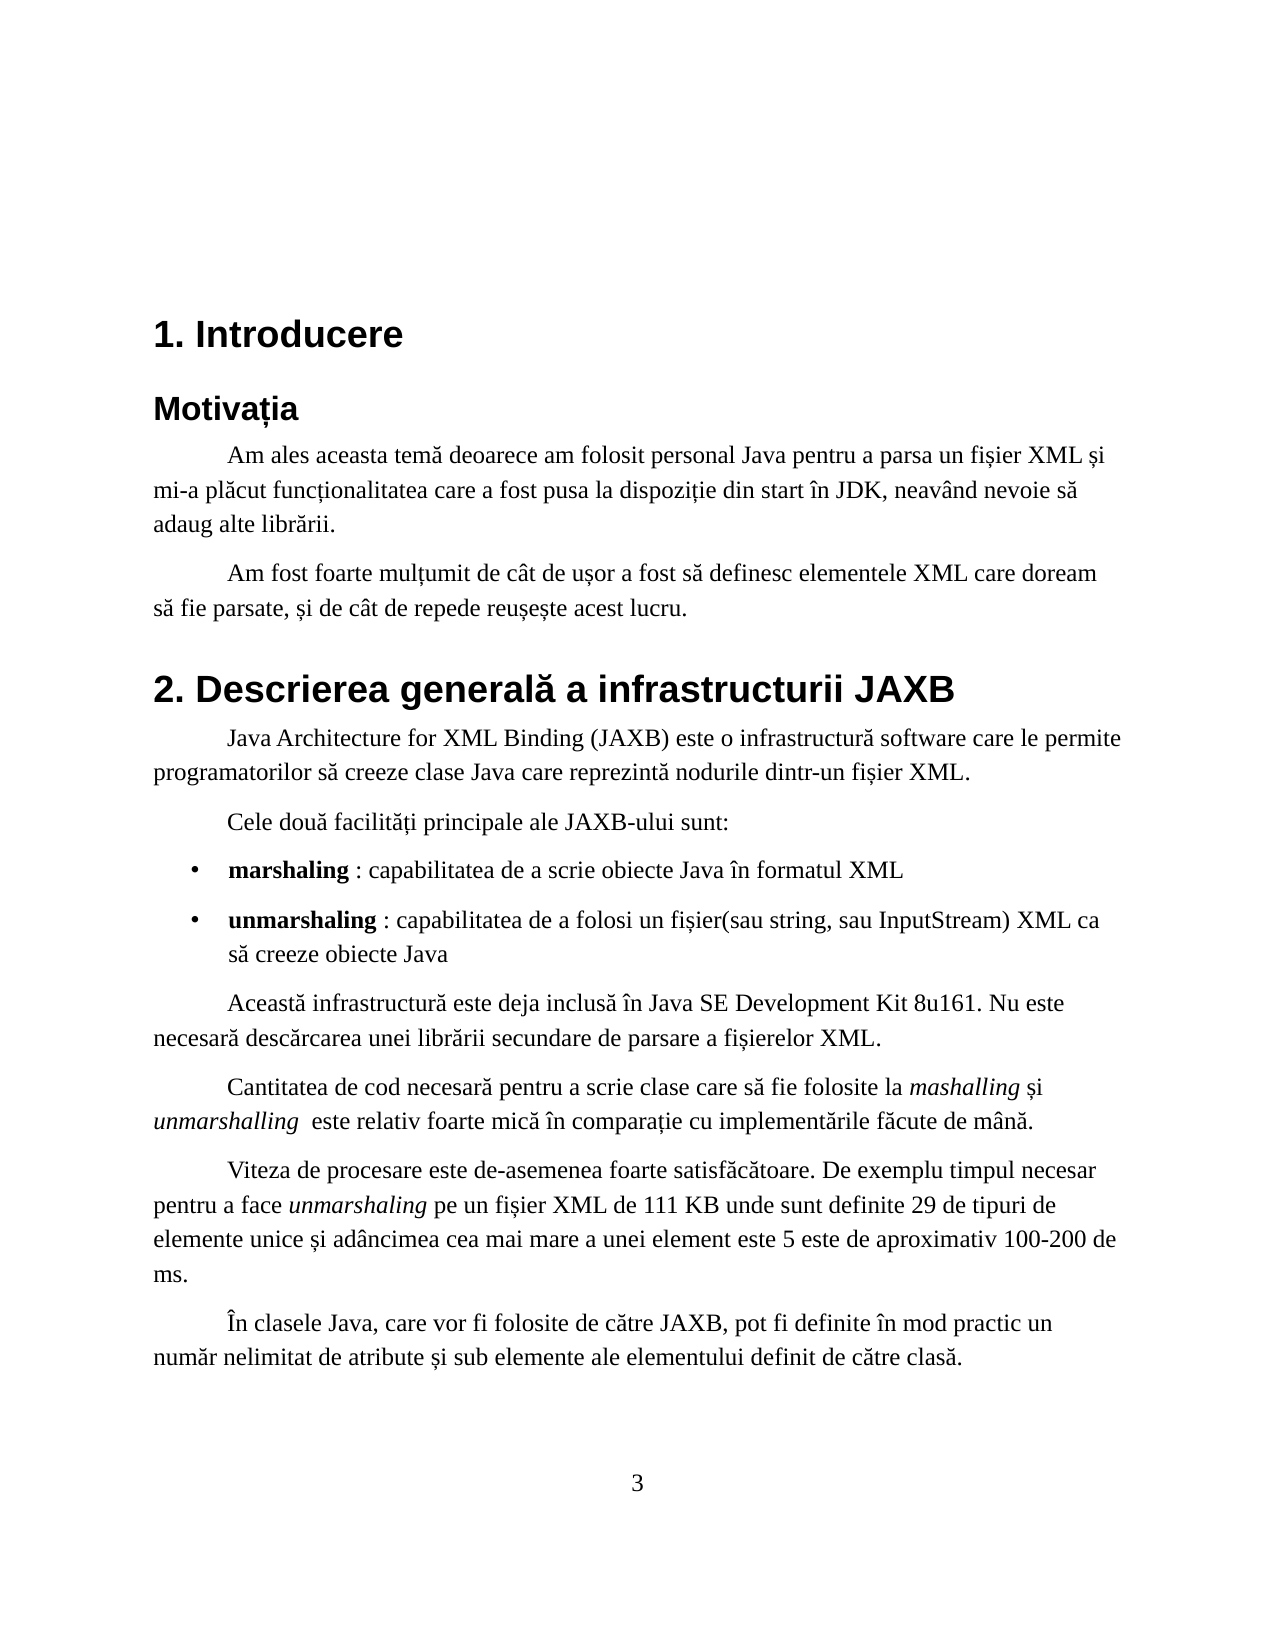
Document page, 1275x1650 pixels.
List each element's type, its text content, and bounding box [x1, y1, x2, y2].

text Cantitatea de cod necesară pentru a scrie clase care să fie folosite la mashalling și unmarshalling este relativ foarte mică în comparație cu implementările făcute de mână. [153, 1072, 1122, 1135]
list marshaling : capabilitatea de a scrie obiecte Java în formatul XML [191, 856, 1122, 884]
text Am ales aceasta temă deoarece am folosit personal Java pentru a parsa un fișier XML și mi-a plăcut funcționalitatea care a fost pusa la dispoziție din start în JDK, neavând nevoie să adaug alte librării. [153, 440, 1122, 538]
text Am fost foarte mulțumit de cât de ușor a fost să definesc elementele XML care doream să fie parsate, și de cât de repede reușește acest lucru. [153, 558, 1122, 622]
text În clasele Java, care vor fi folosite de către JAXB, pot fi definite în mod practic un număr nelimitat de atribute și sub elemente ale elementului definit de către clasă. [153, 1308, 1122, 1371]
subtitle Motivația [153, 389, 1122, 428]
text Viteza de procesare este de-asemenea foarte satisfăcătoare. De exemplu timpul necesar pentru a face unmarshaling pe un fișier XML de 111 KB unde sunt definite 29 de tipuri de elemente unice și adâncimea cea mai mare a unei element este 5 este de aproximativ 100-200 de ms. [153, 1155, 1122, 1287]
subtitle 2. Descrierea generală a infrastructurii JAXB [153, 667, 1122, 711]
text Această infrastructură este deja inclusă în Java SE Development Kit 8u161. Nu este necesară descărcarea unei librării secundare de parsare a fișierelor XML. [153, 988, 1122, 1051]
text Java Architecture for XML Binding (JAXB) este o infrastructură software care le permite programatorilor să creeze clase Java care reprezintă nodurile dintr-un fișier XML. [153, 723, 1122, 786]
subtitle 1. Introducere [153, 312, 1122, 356]
text Cele două facilități principale ale JAXB-ului sunt: [153, 807, 1122, 835]
list unmarshaling : capabilitatea de a folosi un fișier(sau string, sau InputStream) XML ca să creeze obiecte Java [191, 905, 1122, 968]
